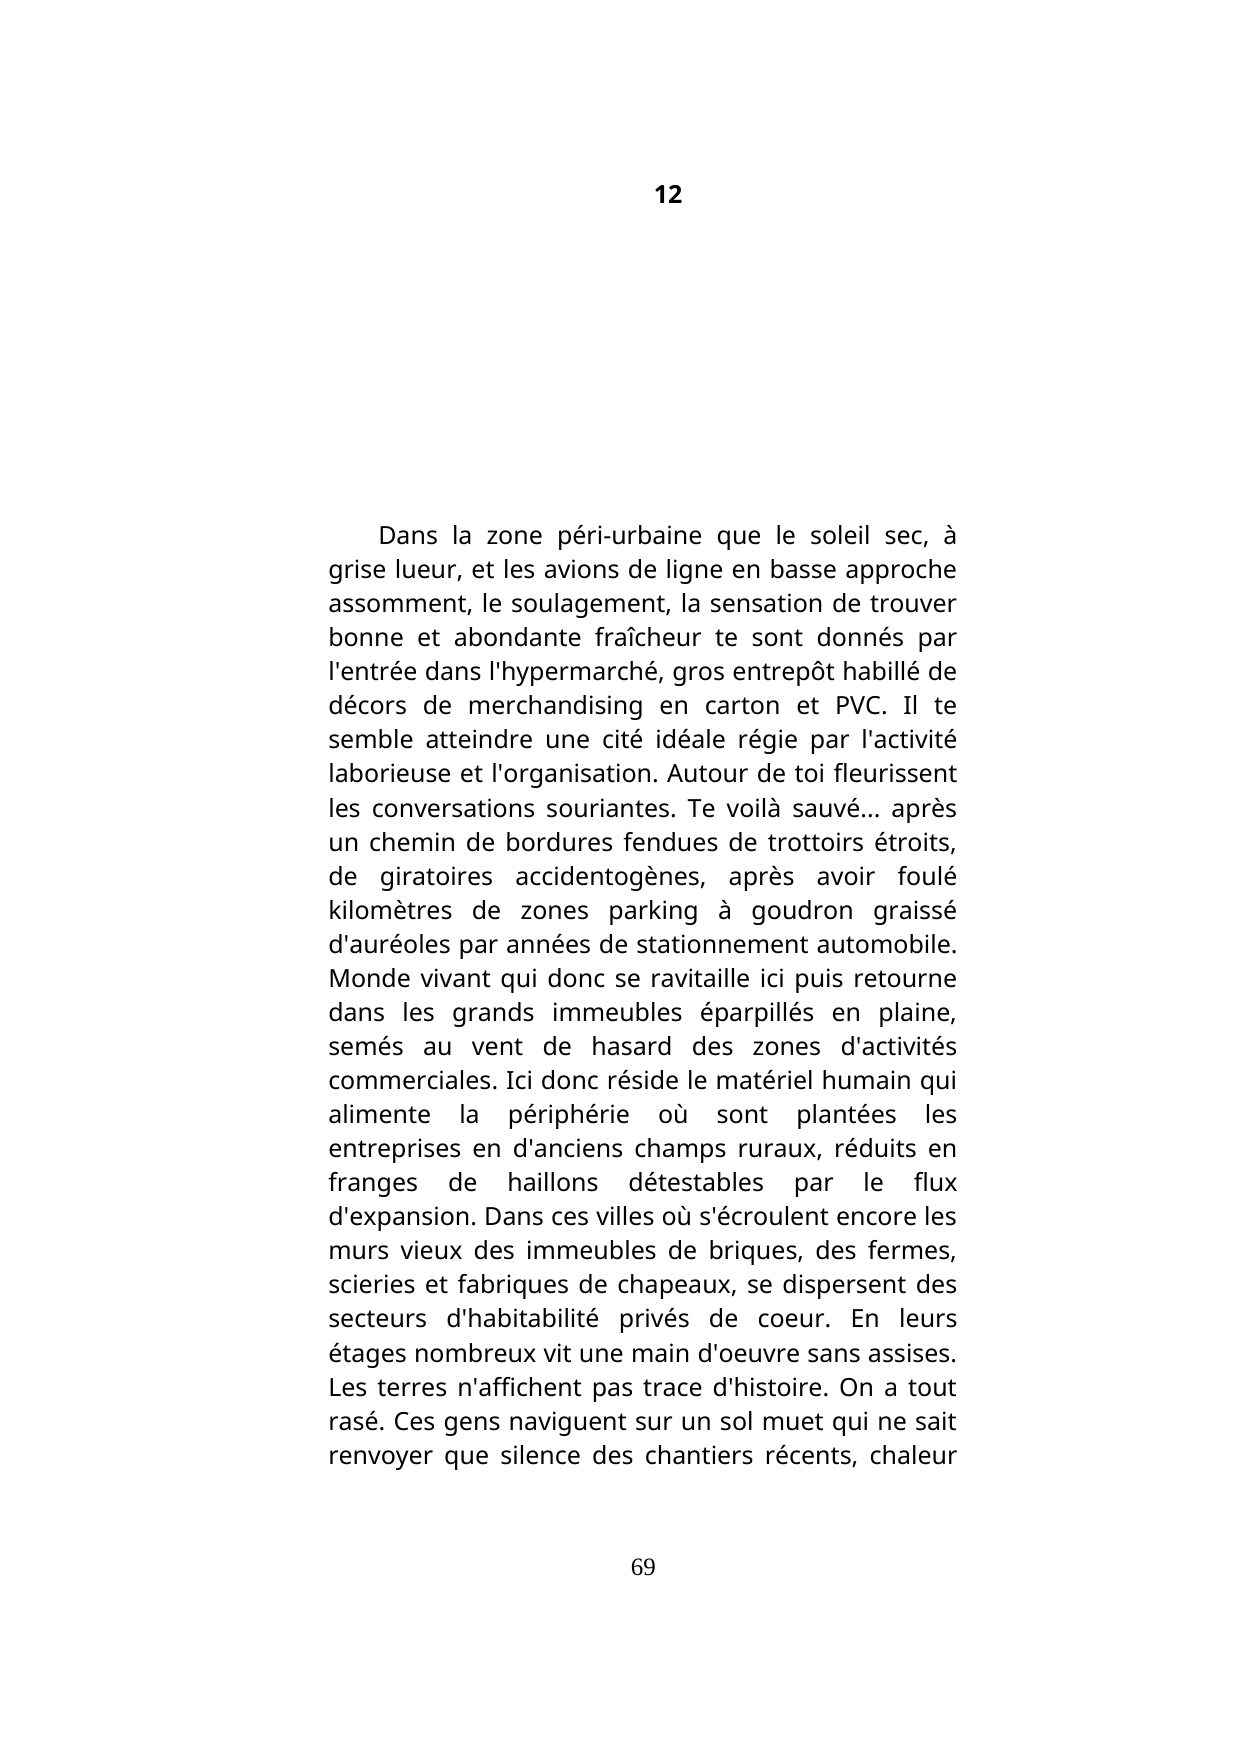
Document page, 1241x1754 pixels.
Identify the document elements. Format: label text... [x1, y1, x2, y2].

text Dans la zone péri-urbaine que le soleil sec, à grise lueur, et les avions de ligne en basse approche assomment, le soulagement, la sensation de trouver bonne et abondante fraîcheur te sont donnés par l'entrée dans l'hypermarché, gros entrepôt habillé de décors de merchandising en carton et PVC. Il te semble atteindre une cité idéale régie par l'activité laborieuse et l'organisation. Autour de toi fleurissent les conversations souriantes. Te voilà sauvé... après un chemin de bordures fendues de trottoirs étroits, de giratoires accidentogènes, après avoir foulé kilomètres de zones parking à goudron graissé d'auréoles par années de stationnement automobile. Monde vivant qui donc se ravitaille ici puis retourne dans les grands immeubles éparpillés en plaine, semés au vent de hasard des zones d'activités commerciales. Ici donc réside le matériel humain qui alimente la périphérie où sont plantées les entreprises en d'anciens champs ruraux, réduits en franges de haillons détestables par le flux d'expansion. Dans ces villes où s'écroulent encore les murs vieux des immeubles de briques, des fermes, scieries et fabriques de chapeaux, se dispersent des secteurs d'habitabilité privés de coeur. En leurs étages nombreux vit une main d'oeuvre sans assises. Les terres n'affichent pas trace d'histoire. On a tout rasé. Ces gens naviguent sur un sol muet qui ne sait renvoyer que silence des chantiers récents, chaleur [328, 518, 958, 1471]
text 12 [328, 177, 958, 211]
